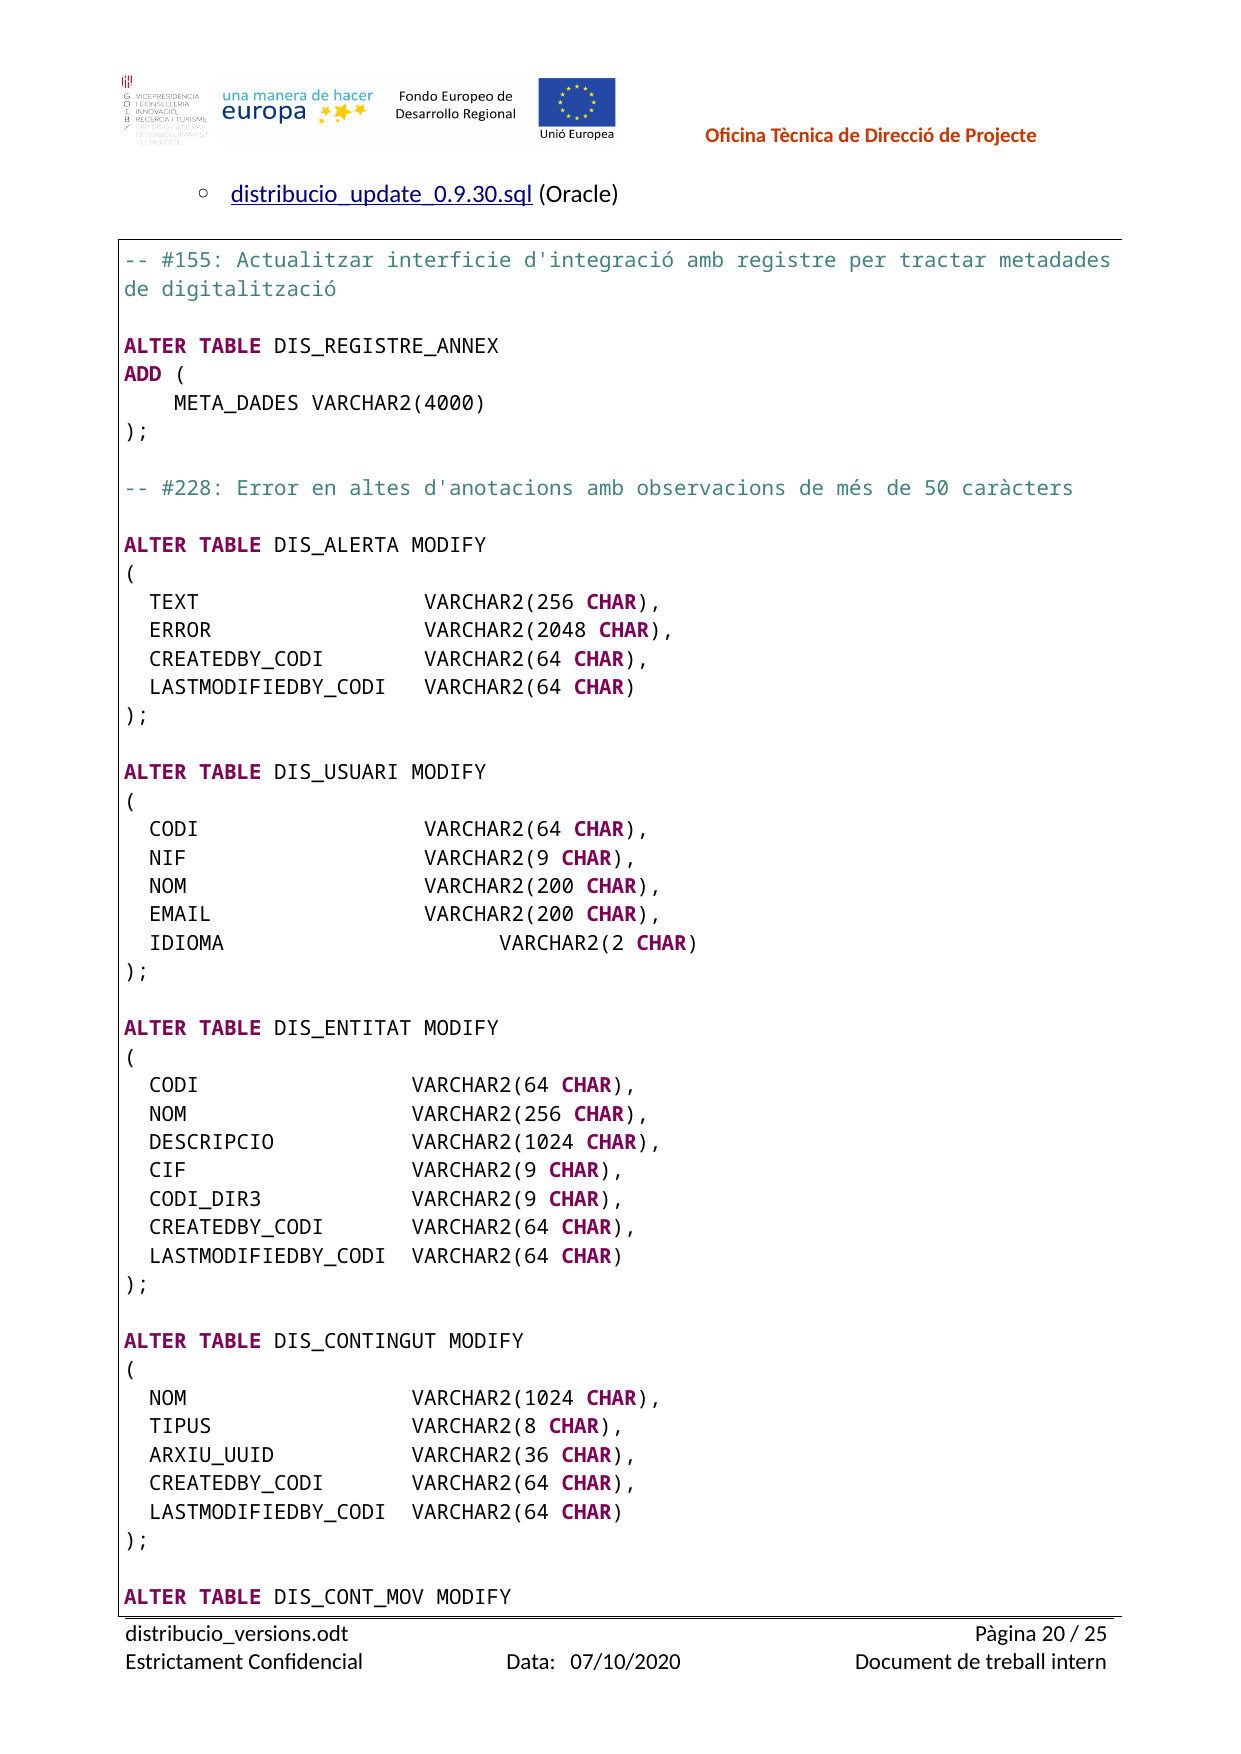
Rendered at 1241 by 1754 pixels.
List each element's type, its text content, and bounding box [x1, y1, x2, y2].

table_header -- #155: Actualitzar interficie d'integració amb registre per tractar metadades de digitalització ALTER TABLE DIS_REGISTRE_ANNEX ADD ( META_DADES VARCHAR2(4000) ); -- #228: Error en altes d'anotacions amb observacions de més de 50 caràcters ALTER TABLE DIS_ALERTA MODIFY ( TEXT VARCHAR2(256 CHAR), ERROR VARCHAR2(2048 CHAR), CREATEDBY_CODI VARCHAR2(64 CHAR), LASTMODIFIEDBY_CODI VARCHAR2(64 CHAR) ); ALTER TABLE DIS_USUARI MODIFY ( CODI VARCHAR2(64 CHAR), NIF VARCHAR2(9 CHAR), NOM VARCHAR2(200 CHAR), EMAIL VARCHAR2(200 CHAR), IDIOMA VARCHAR2(2 CHAR) ); ALTER TABLE DIS_ENTITAT MODIFY ( CODI VARCHAR2(64 CHAR), NOM VARCHAR2(256 CHAR), DESCRIPCIO VARCHAR2(1024 CHAR), CIF VARCHAR2(9 CHAR), CODI_DIR3 VARCHAR2(9 CHAR), CREATEDBY_CODI VARCHAR2(64 CHAR), LASTMODIFIEDBY_CODI VARCHAR2(64 CHAR) ); ALTER TABLE DIS_CONTINGUT MODIFY ( NOM VARCHAR2(1024 CHAR), TIPUS VARCHAR2(8 CHAR), ARXIU_UUID VARCHAR2(36 CHAR), CREATEDBY_CODI VARCHAR2(64 CHAR), LASTMODIFIEDBY_CODI VARCHAR2(64 CHAR) ); ALTER TABLE DIS_CONT_MOV MODIFY [119, 240, 1122, 1616]
picture [219, 73, 621, 147]
picture [118, 73, 213, 147]
list distribucio_update_0.9.30.sql (Oracle) [193, 178, 1122, 208]
